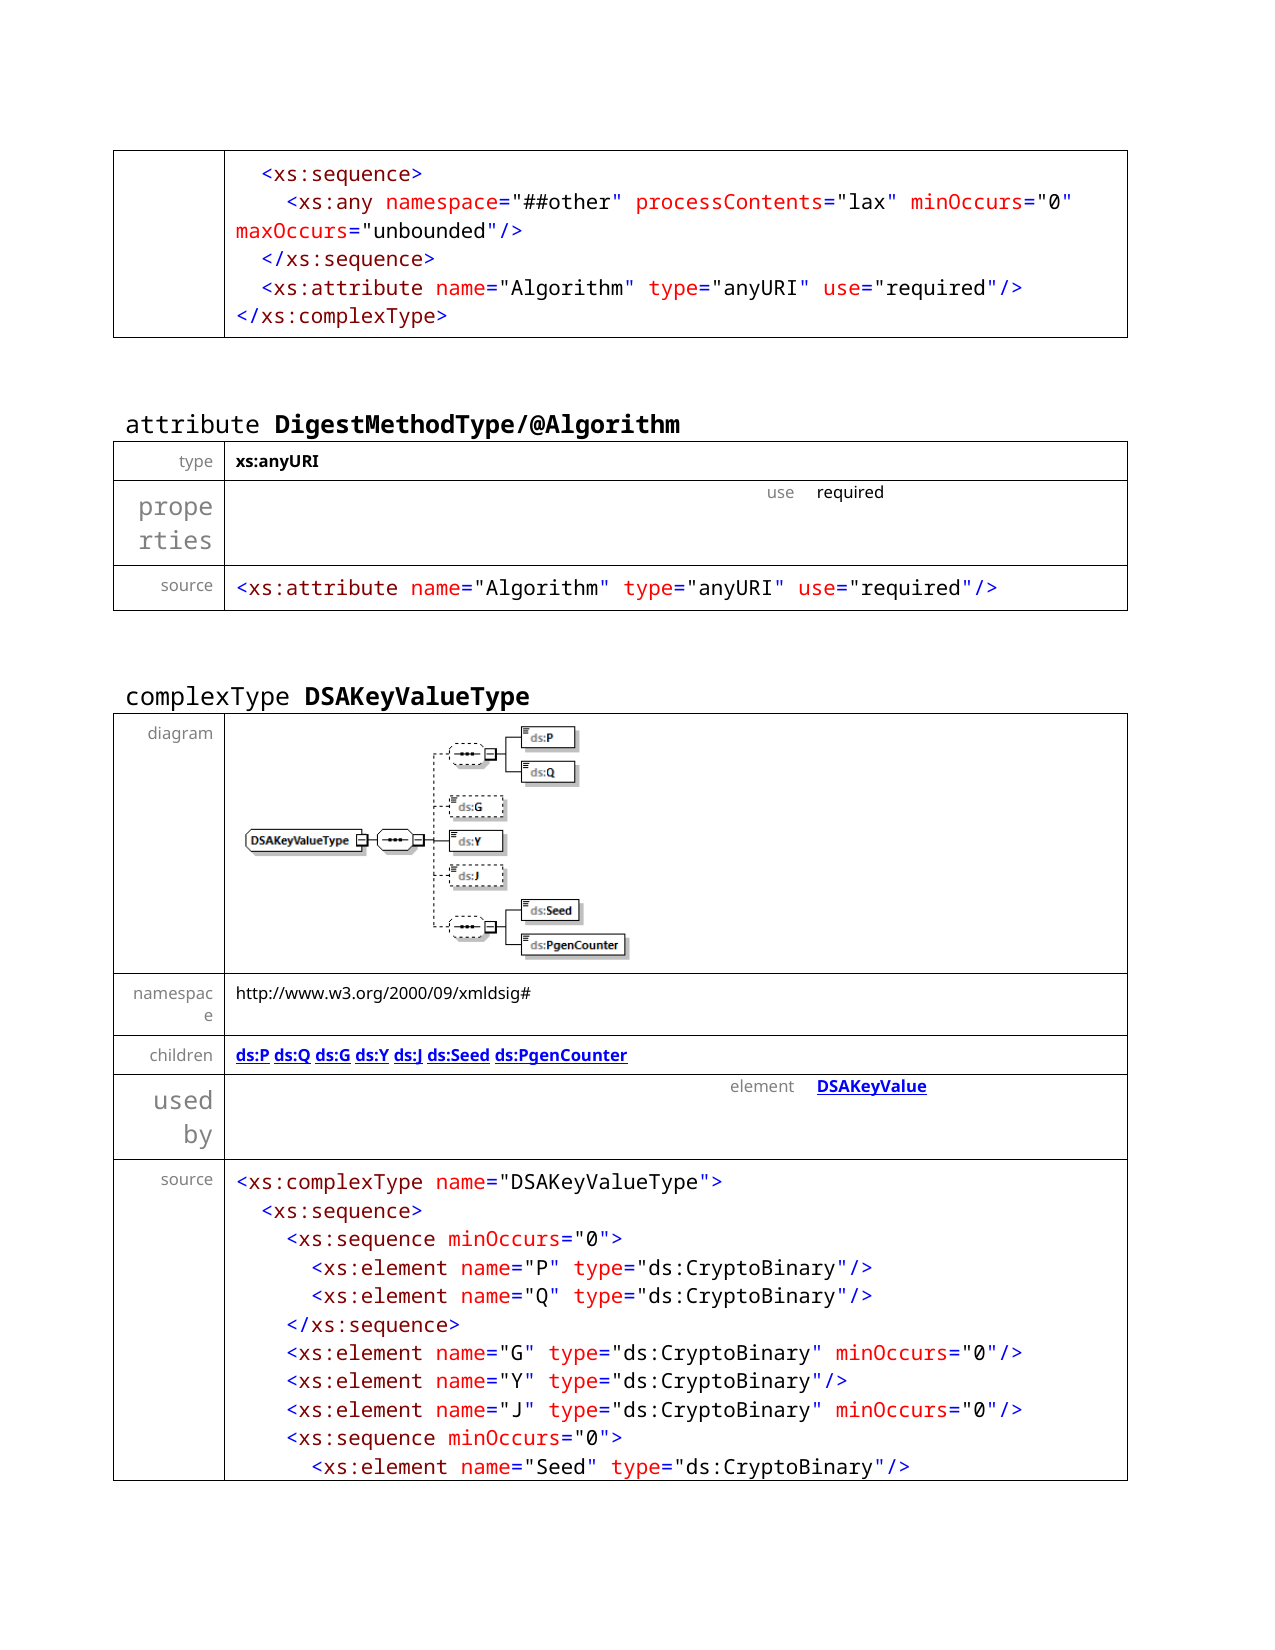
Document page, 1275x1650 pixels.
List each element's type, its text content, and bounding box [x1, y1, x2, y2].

table_cell source [114, 566, 224, 610]
table_cell properties [114, 481, 224, 565]
table_cell http://www.w3.org/2000/09/xmldsig# [225, 974, 1127, 1034]
table_header xs:anyURI [225, 442, 1127, 480]
table_cell source [114, 1160, 224, 1480]
table_cell used by [114, 1075, 224, 1159]
table_header required [805, 481, 1127, 504]
table_cell <xs:sequence> <xs:any namespace="##other" processContents="lax" minOccurs="0" maxOccurs="unbounded"/> </xs:sequence> <xs:attribute name="Algorithm" type="anyURI" use="required"/> </xs:complexType> [225, 151, 1127, 337]
table_header DSAKeyValue [805, 1075, 1127, 1098]
table_header diagram [114, 714, 224, 972]
text attribute DigestMethodType/@Algorithm [125, 406, 1150, 441]
table_cell namespace [114, 974, 224, 1034]
text complexType DSAKeyValueType [125, 679, 1150, 713]
table_cell ds:P ds:Q ds:G ds:Y ds:J ds:Seed ds:PgenCounter [225, 1036, 1127, 1074]
table_cell [114, 151, 224, 337]
table_header element [236, 1075, 805, 1098]
picture [235, 722, 640, 965]
table_cell <xs:attribute name="Algorithm" type="anyURI" use="required"/> [225, 566, 1127, 610]
table_cell [225, 481, 1127, 565]
table_cell <xs:complexType name="DSAKeyValueType"> <xs:sequence> <xs:sequence minOccurs="0"> <xs:element name="P" type="ds:CryptoBinary"/> <xs:element name="Q" type="ds:CryptoBinary"/> </xs:sequence> <xs:element name="G" type="ds:CryptoBinary" minOccurs="0"/> <xs:element name="Y" type="ds:CryptoBinary"/> <xs:element name="J" type="ds:CryptoBinary" minOccurs="0"/> <xs:sequence minOccurs="0"> <xs:element name="Seed" type="ds:CryptoBinary"/> [225, 1160, 1127, 1480]
table_header use [236, 481, 805, 504]
table_cell children [114, 1036, 224, 1074]
table_cell [225, 1075, 1127, 1159]
table_header [225, 714, 1127, 972]
table_header type [114, 442, 224, 480]
